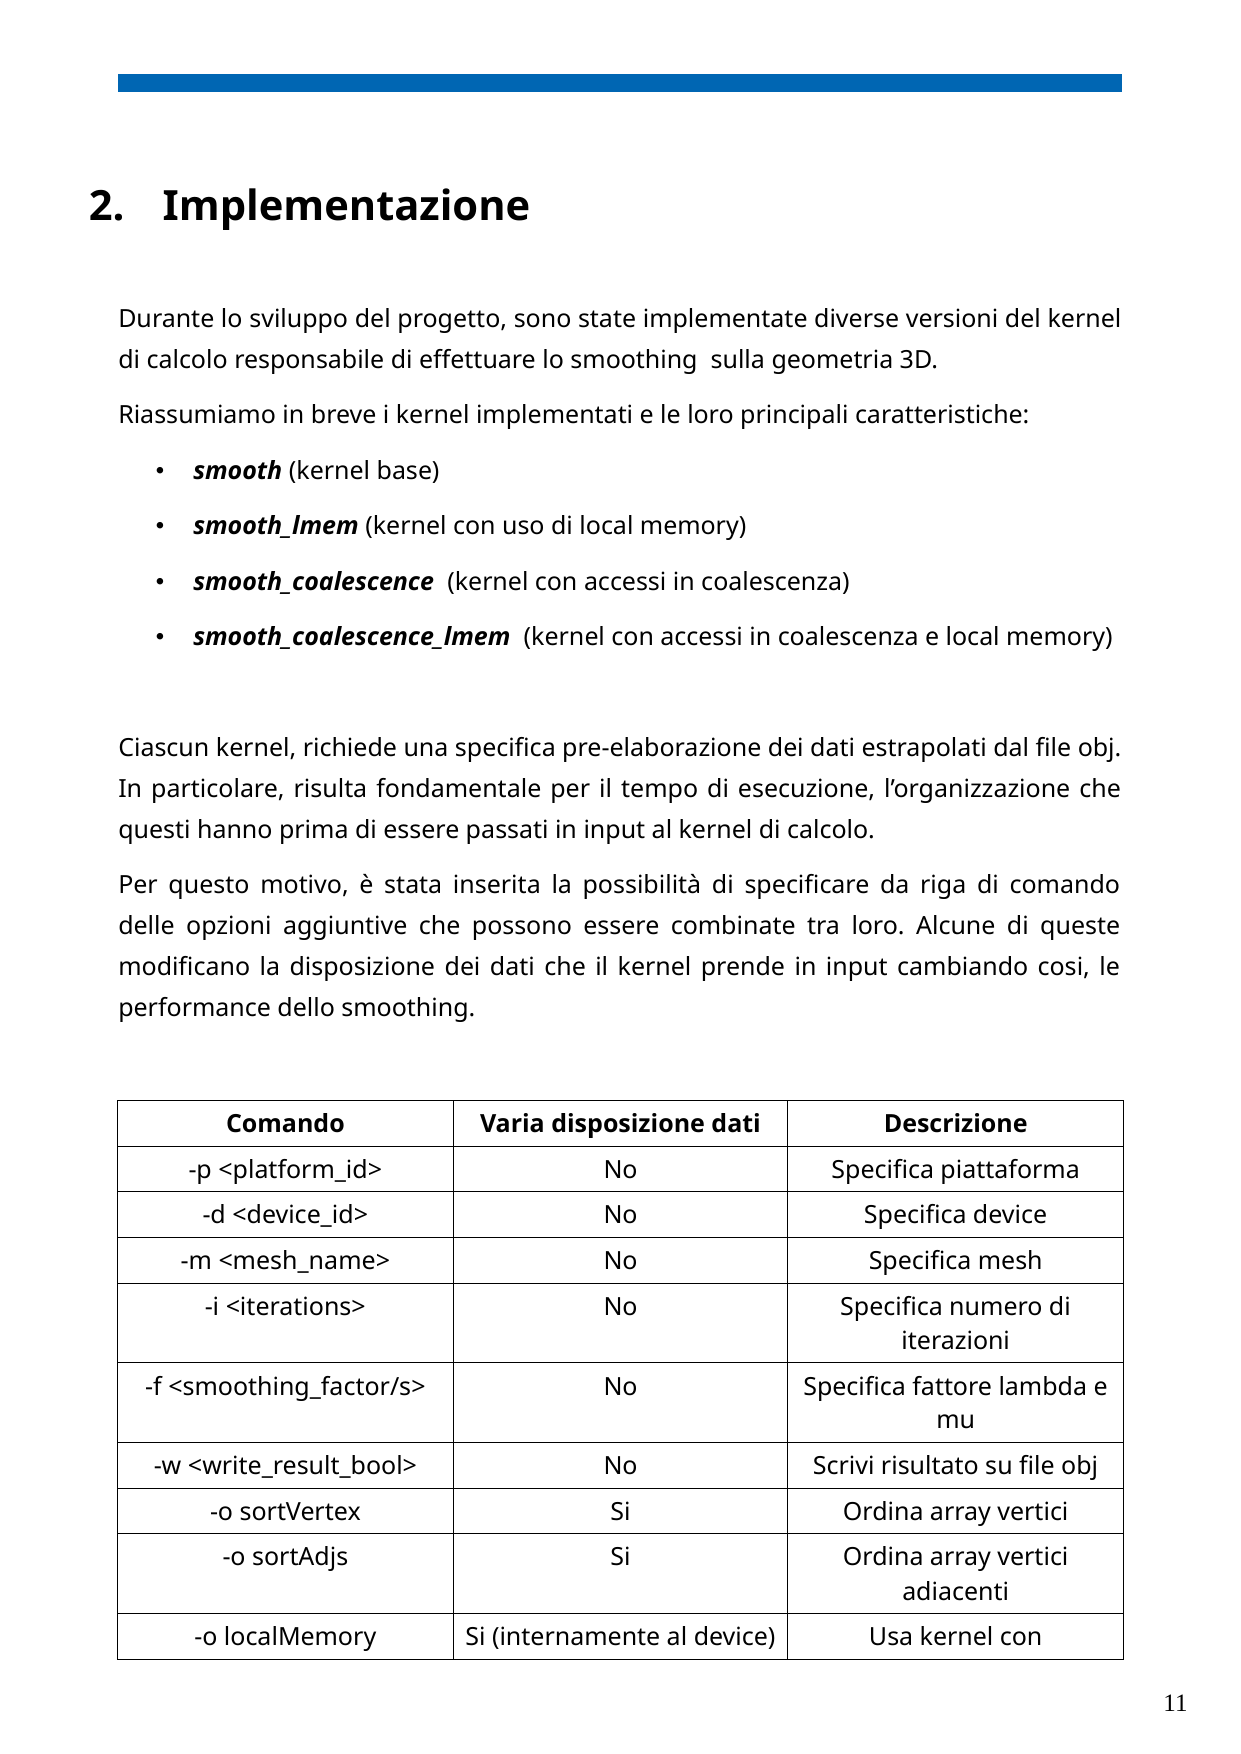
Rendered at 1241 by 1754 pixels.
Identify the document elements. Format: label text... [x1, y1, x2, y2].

table_cell -o sortVertex [118, 1489, 453, 1533]
table_cell No [454, 1443, 787, 1488]
list smooth_coalescence_lmem (kernel con accessi in coalescenza e local memory) [156, 619, 1122, 653]
table_cell Ordina array vertici [788, 1489, 1123, 1533]
text Durante lo sviluppo del progetto, sono state implementate diverse versioni del kernel di calcolo responsabile di effettuare lo smoothing sulla geometria 3D. [118, 301, 1122, 376]
table_cell No [454, 1238, 787, 1283]
text Riassumiamo in breve i kernel implementati e le loro principali caratteristiche: [118, 397, 1122, 431]
table_cell Ordina array vertici adiacenti [788, 1534, 1123, 1613]
table_cell -d <device_id> [118, 1192, 453, 1237]
table_cell -i <iterations> [118, 1284, 453, 1362]
table_header Descrizione [788, 1101, 1123, 1146]
text Ciascun kernel, richiede una specifica pre-elaborazione dei dati estrapolati dal file obj. In particolare, risulta fondamentale per il tempo di esecuzione, l’organizzazione che questi hanno prima di essere passati in input al kernel di calcolo. [118, 730, 1122, 845]
table_cell -o localMemory [118, 1614, 453, 1658]
table_cell -w <write_result_bool> [118, 1443, 453, 1488]
table_cell -f <smoothing_factor/s> [118, 1363, 453, 1442]
table_cell Specifica piattaforma [788, 1147, 1123, 1191]
table_cell No [454, 1284, 787, 1362]
subtitle Implementazione [89, 176, 1122, 233]
table_cell Specifica mesh [788, 1238, 1123, 1283]
table_cell Specifica device [788, 1192, 1123, 1237]
table_cell Scrivi risultato su file obj [788, 1443, 1123, 1488]
table_cell Si [454, 1534, 787, 1613]
list smooth (kernel base) [156, 453, 1122, 487]
table_cell No [454, 1363, 787, 1442]
table_cell No [454, 1147, 787, 1191]
table_cell Specifica fattore lambda e mu [788, 1363, 1123, 1442]
text Per questo motivo, è stata inserita la possibilità di specificare da riga di comando delle opzioni aggiuntive che possono essere combinate tra loro. Alcune di queste modificano la disposizione dei dati che il kernel prende in input cambiando cosi, le performance dello smoothing. [118, 867, 1122, 1023]
table_cell Si (internamente al device) [454, 1614, 787, 1658]
table_cell Usa kernel con [788, 1614, 1123, 1658]
table_cell -m <mesh_name> [118, 1238, 453, 1283]
list smooth_lmem (kernel con uso di local memory) [156, 508, 1122, 542]
list smooth_coalescence (kernel con accessi in coalescenza) [156, 563, 1122, 597]
table_header Varia disposizione dati [454, 1101, 787, 1146]
table_header Comando [118, 1101, 453, 1146]
table_cell No [454, 1192, 787, 1237]
table_cell -p <platform_id> [118, 1147, 453, 1191]
table_cell Si [454, 1489, 787, 1533]
table_cell Specifica numero di iterazioni [788, 1284, 1123, 1362]
table_cell -o sortAdjs [118, 1534, 453, 1613]
